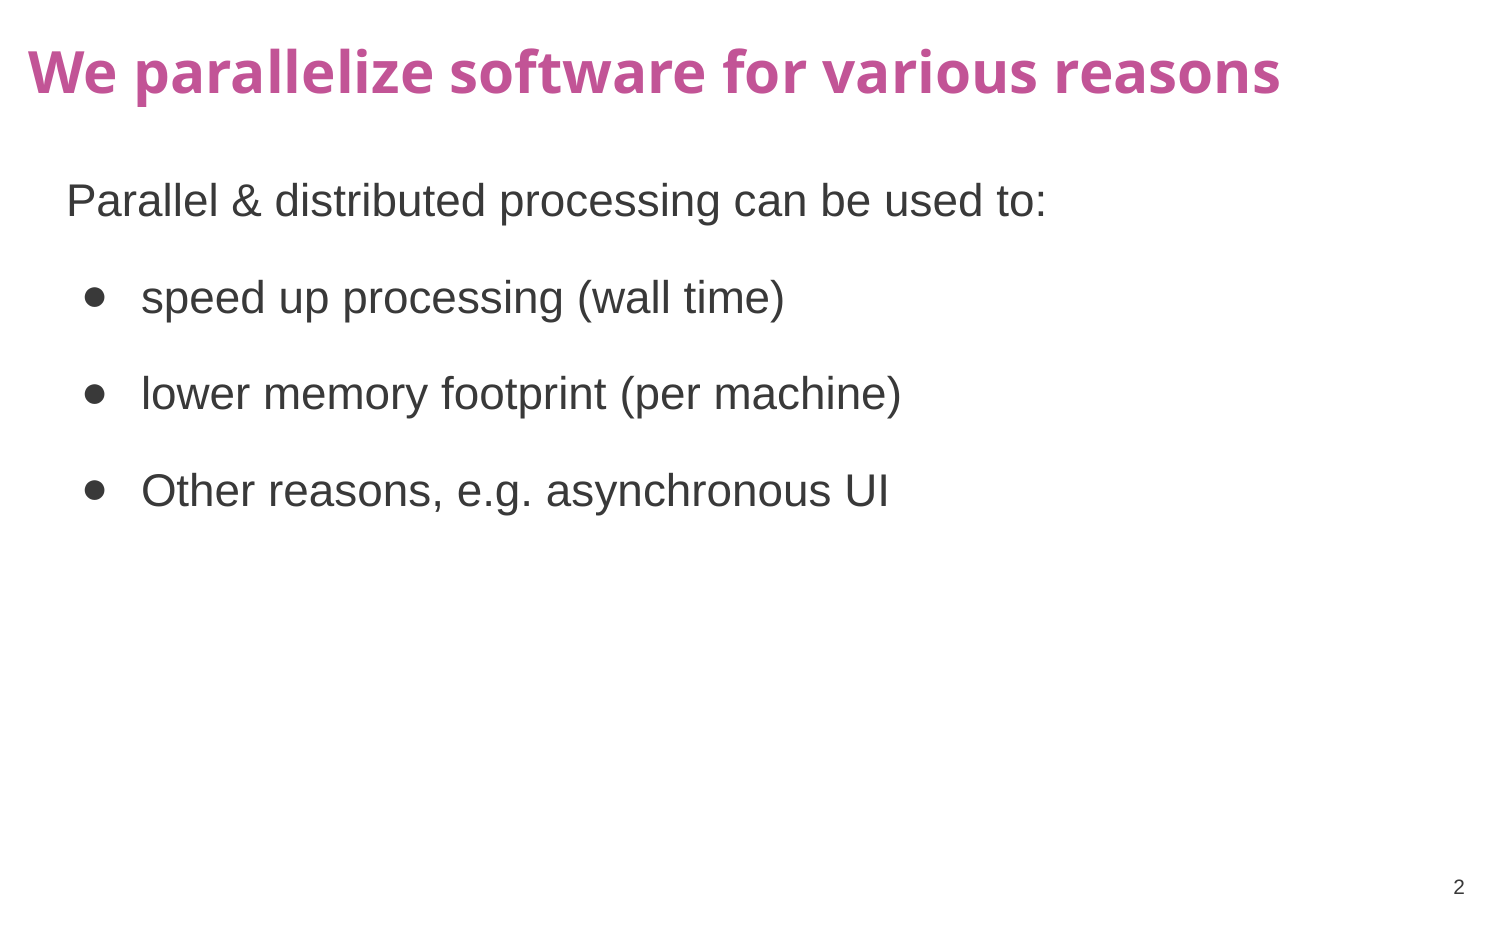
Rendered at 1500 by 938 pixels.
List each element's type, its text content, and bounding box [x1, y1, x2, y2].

list Parallel & distributed processing can be used to: speed up processing (wall time) lower memory footprint (per machine) Other reasons, e.g. asynchronous UI [51, 147, 1449, 850]
slide_number [1389, 849, 1480, 922]
title We parallelize software for various reasons [13, 20, 1480, 136]
